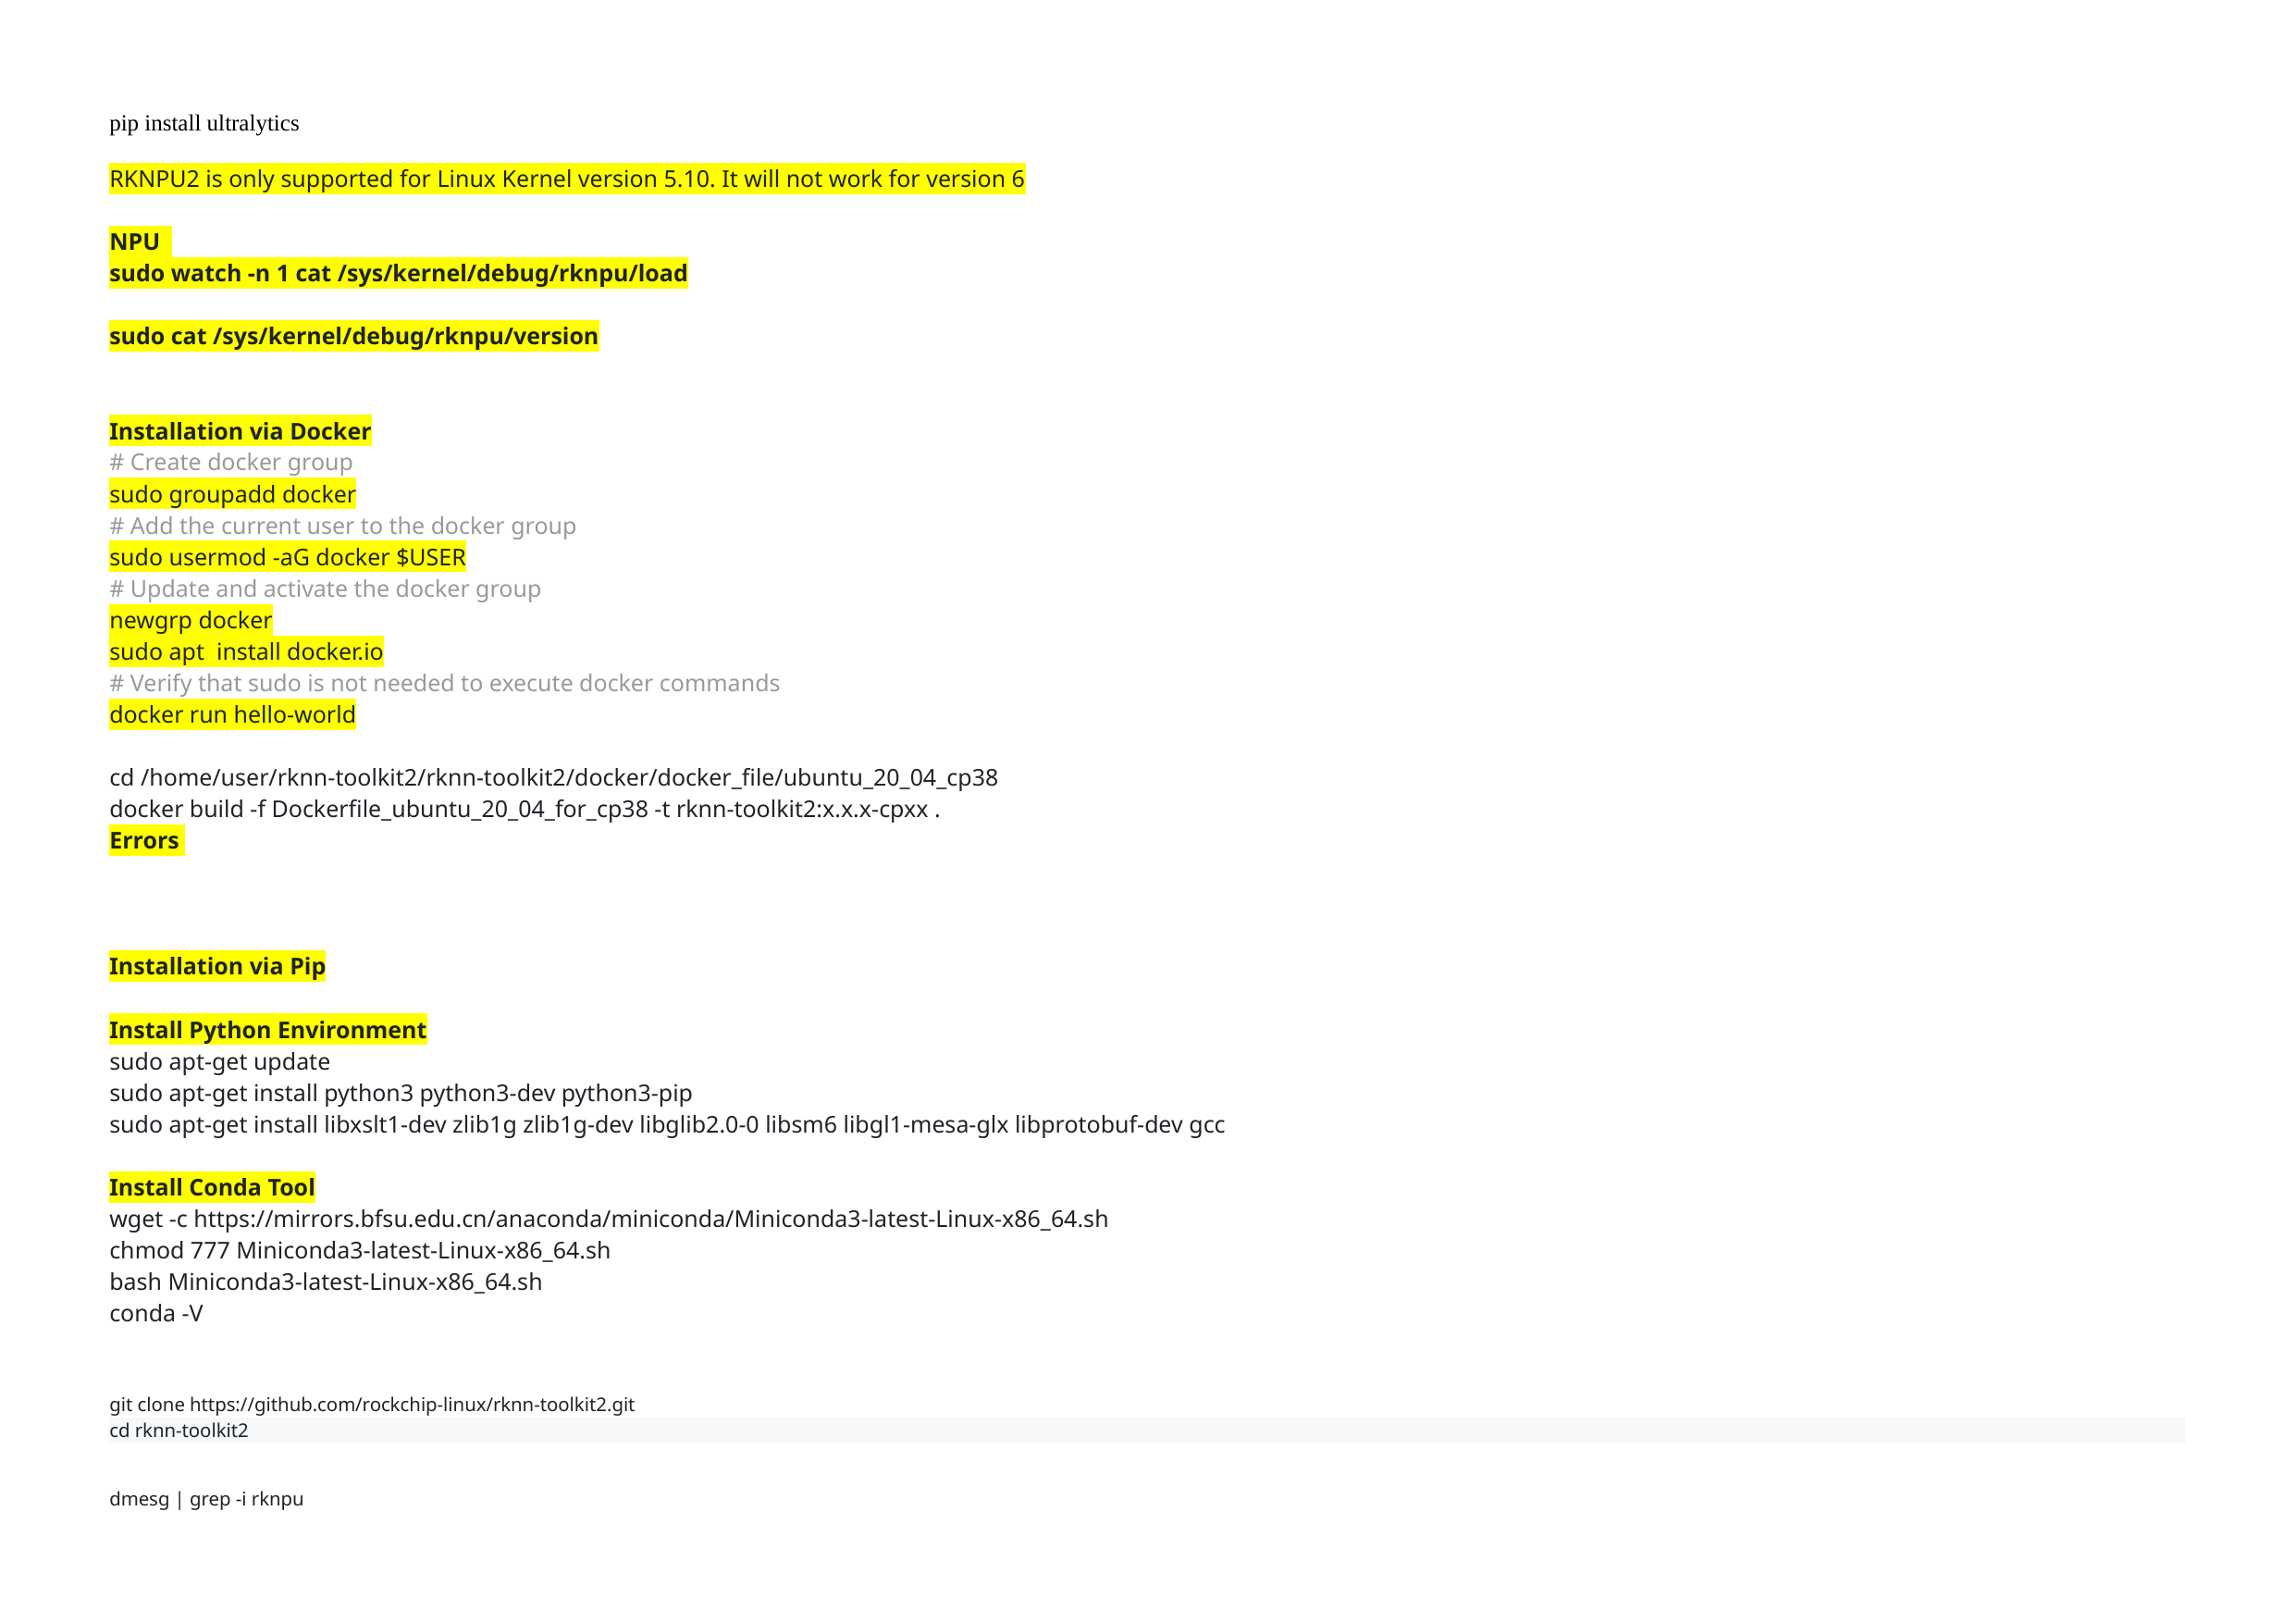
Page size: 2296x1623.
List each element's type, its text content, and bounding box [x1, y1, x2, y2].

text docker build -f Dockerfile_ubuntu_20_04_for_cp38 -t rknn-toolkit2:x.x.x-cpxx . [109, 793, 2186, 824]
text docker run hello-world [109, 699, 2186, 730]
text # Add the current user to the docker group [109, 509, 2186, 540]
text sudo apt install docker.io [109, 636, 2186, 667]
text bash Miniconda3-latest-Linux-x86_64.sh [109, 1266, 2186, 1297]
text RKNPU2 is only supported for Linux Kernel version 5.10. It will not work for version 6 [109, 163, 2186, 194]
text sudo apt-get update [109, 1045, 2186, 1076]
text sudo apt-get install python3 python3-dev python3-pip [109, 1076, 2186, 1108]
text wget -c https://mirrors.bfsu.edu.cn/anaconda/miniconda/Miniconda3-latest-Linux-x86_64.sh [109, 1203, 2186, 1234]
text dmesg | grep -i rknpu [109, 1486, 2186, 1512]
text sudo apt-get install libxslt1-dev zlib1g zlib1g-dev libglib2.0-0 libsm6 libgl1-mesa-glx libprotobuf-dev gcc [109, 1108, 2186, 1140]
text # Update and activate the docker group [109, 572, 2186, 603]
text cd rknn-toolkit2 [109, 1418, 2186, 1443]
text # Create docker group [109, 446, 2186, 477]
text sudo usermod -aG docker $USER [109, 540, 2186, 572]
text Errors [109, 824, 2186, 856]
text sudo watch -n 1 cat /sys/kernel/debug/rknpu/load [109, 257, 2186, 289]
text newgrp docker [109, 603, 2186, 636]
text Install Conda Tool [109, 1171, 2186, 1203]
text cd /home/user/rknn-toolkit2/rknn-toolkit2/docker/docker_file/ubuntu_20_04_cp38 [109, 762, 2186, 793]
text # Verify that sudo is not needed to execute docker commands [109, 667, 2186, 699]
text chmod 777 Miniconda3-latest-Linux-x86_64.sh [109, 1234, 2186, 1266]
text Installation via Pip [109, 950, 2186, 982]
text sudo groupadd docker [109, 477, 2186, 509]
text sudo cat /sys/kernel/debug/rknpu/version [109, 320, 2186, 352]
text Installation via Docker [109, 415, 2186, 446]
text Install Python Environment [109, 1013, 2186, 1045]
text git clone https://github.com/rockchip-linux/rknn-toolkit2.git [109, 1392, 2186, 1418]
text conda -V [109, 1297, 2186, 1329]
text NPU [109, 226, 2186, 257]
text pip install ultralytics [109, 109, 2186, 136]
